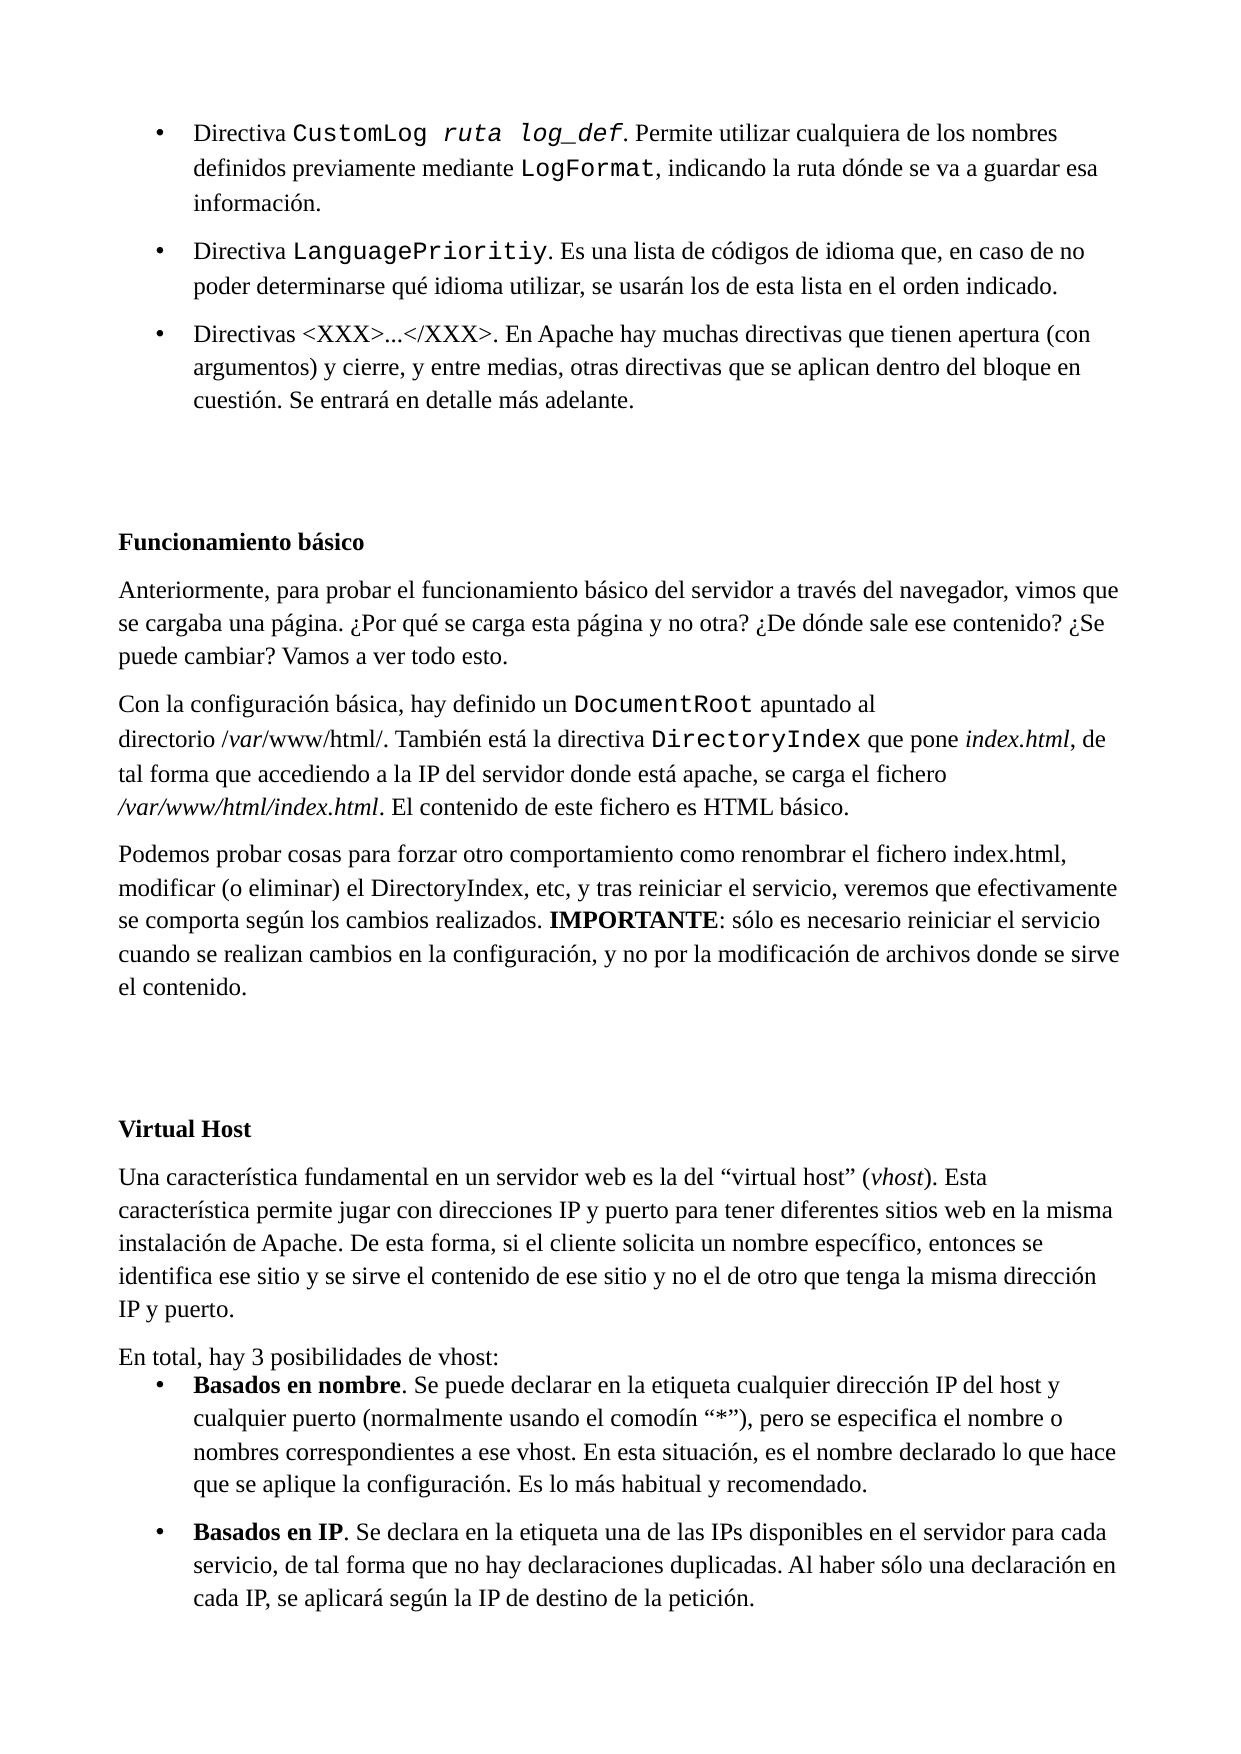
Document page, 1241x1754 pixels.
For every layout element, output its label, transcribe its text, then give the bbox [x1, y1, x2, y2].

list Basados en IP. Se declara en la etiqueta una de las IPs disponibles en el servidor para cada servicio, de tal forma que no hay declaraciones duplicadas. Al haber sólo una declaración en cada IP, se aplicará según la IP de destino de la petición. [156, 1517, 1122, 1612]
text Anteriormente, para probar el funcionamiento básico del servidor a través del navegador, vimos que se cargaba una página. ¿Por qué se carga esta página y no otra? ¿De dónde sale ese contenido? ¿Se puede cambiar? Vamos a ver todo esto. [118, 575, 1122, 670]
list Basados en nombre. Se puede declarar en la etiqueta cualquier dirección IP del host y cualquier puerto (normalmente usando el comodín “*”), pero se especifica el nombre o nombres correspondientes a ese vhost. En esta situación, es el nombre declarado lo que hace que se aplique la configuración. Es lo más habitual y recomendado. [156, 1371, 1122, 1498]
text Funcionamiento básico [118, 527, 1122, 556]
text Podemos probar cosas para forzar otro comportamiento como renombrar el fichero index.html, modificar (o eliminar) el DirectoryIndex, etc, y tras reiniciar el servicio, veremos que efectivamente se comporta según los cambios realizados. IMPORTANTE: sólo es necesario reiniciar el servicio cuando se realizan cambios en la configuración, y no por la modificación de archivos donde se sirve el contenido. [118, 839, 1122, 1000]
list Directiva LanguagePrioritiy. Es una lista de códigos de idioma que, en caso de no poder determinarse qué idioma utilizar, se usarán los de esta lista en el orden indicado. [156, 236, 1122, 300]
text Con la configuración básica, hay definido un DocumentRoot apuntado al directorio /var/www/html/. También está la directiva DirectoryIndex que pone index.html, de tal forma que accediendo a la IP del servidor donde está apache, se carga el fichero /var/www/html/index.html. El contenido de este fichero es HTML básico. [118, 689, 1122, 821]
text Una característica fundamental en un servidor web es la del “virtual host” (vhost). Esta característica permite jugar con direcciones IP y puerto para tener diferentes sitios web en la misma instalación de Apache. De esta forma, si el cliente solicita un nombre específico, entonces se identifica ese sitio y se sirve el contenido de ese sitio y no el de otro que tenga la misma dirección IP y puerto. [118, 1162, 1122, 1323]
list Directiva CustomLog ruta log_def. Permite utilizar cualquiera de los nombres definidos previamente mediante LogFormat, indicando la ruta dónde se va a guardar esa información. [156, 118, 1122, 217]
text En total, hay 3 posibilidades de vhost: [118, 1342, 1122, 1371]
list Directivas <XXX>...</XXX>. En Apache hay muchas directivas que tienen apertura (con argumentos) y cierre, y entre medias, otras directivas que se aplican dentro del bloque en cuestión. Se entrará en detalle más adelante. [156, 319, 1122, 413]
text Virtual Host [118, 1114, 1122, 1143]
